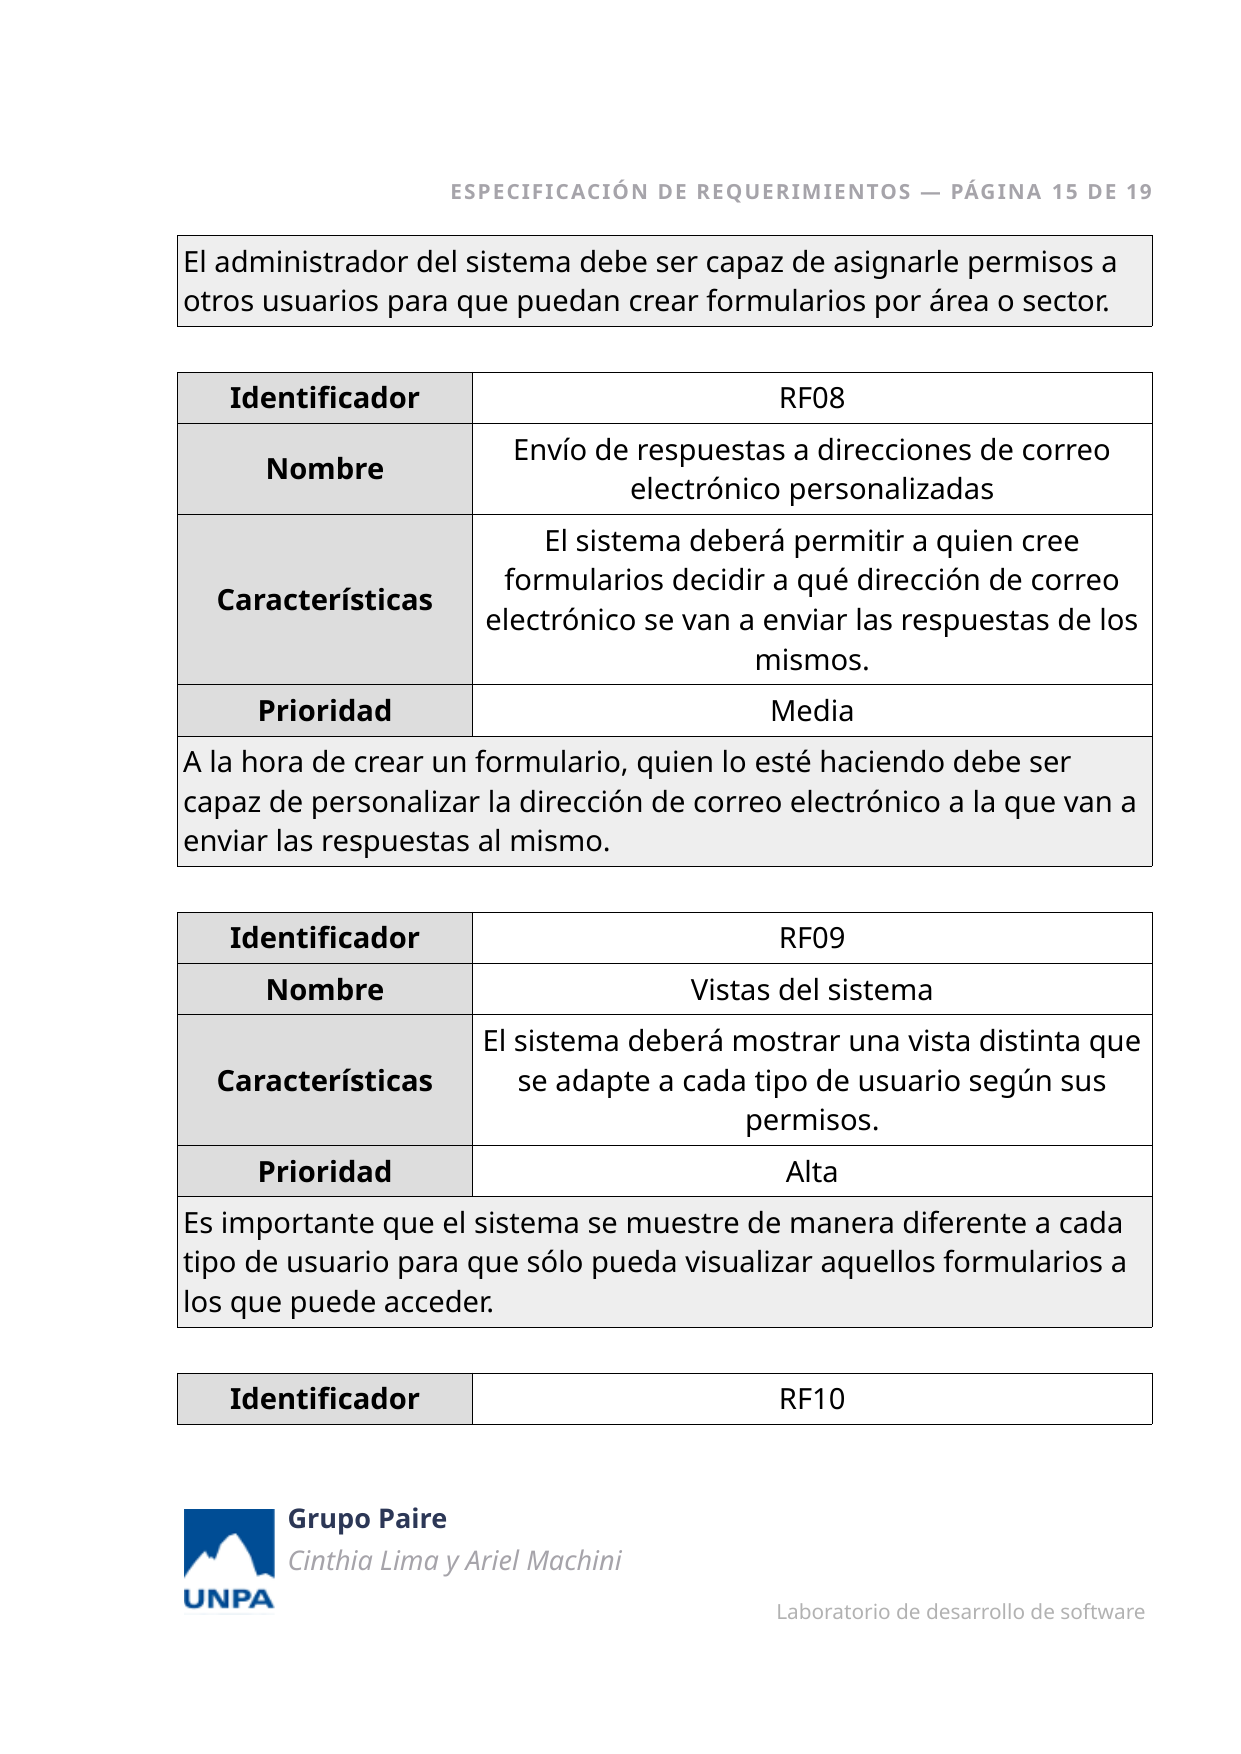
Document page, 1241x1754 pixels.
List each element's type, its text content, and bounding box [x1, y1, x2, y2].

table_cell Características [178, 515, 472, 684]
table_header Identificador [178, 373, 472, 423]
table_header RF10 [473, 1374, 1152, 1424]
table_cell Nombre [178, 964, 472, 1014]
table_cell El sistema deberá permitir a quien cree formularios decidir a qué dirección de correo electrónico se van a enviar las respuestas de los mismos. [473, 515, 1152, 684]
table_cell Prioridad [178, 1146, 472, 1196]
table_cell Vistas del sistema [473, 964, 1152, 1014]
table_header RF09 [473, 913, 1152, 963]
table_cell A la hora de crear un formulario, quien lo esté haciendo debe ser capaz de personalizar la dirección de correo electrónico a la que van a enviar las respuestas al mismo. [178, 737, 1152, 866]
table_cell Alta [473, 1146, 1152, 1196]
table_cell El administrador del sistema debe ser capaz de asignarle permisos a otros usuarios para que puedan crear formularios por área o sector. [178, 236, 1152, 326]
table_cell Media [473, 685, 1152, 736]
table_cell Prioridad [178, 685, 472, 736]
table_cell Es importante que el sistema se muestre de manera diferente a cada tipo de usuario para que sólo pueda visualizar aquellos formularios a los que puede acceder. [178, 1197, 1152, 1327]
table_cell Nombre [178, 424, 472, 514]
table_header RF08 [473, 373, 1152, 423]
table_cell Características [178, 1015, 472, 1145]
table_header Identificador [178, 1374, 472, 1424]
table_cell Envío de respuestas a direcciones de correo electrónico personalizadas [473, 424, 1152, 514]
picture [184, 1509, 275, 1615]
table_cell El sistema deberá mostrar una vista distinta que se adapte a cada tipo de usuario según sus permisos. [473, 1015, 1152, 1145]
table_header Identificador [178, 913, 472, 963]
